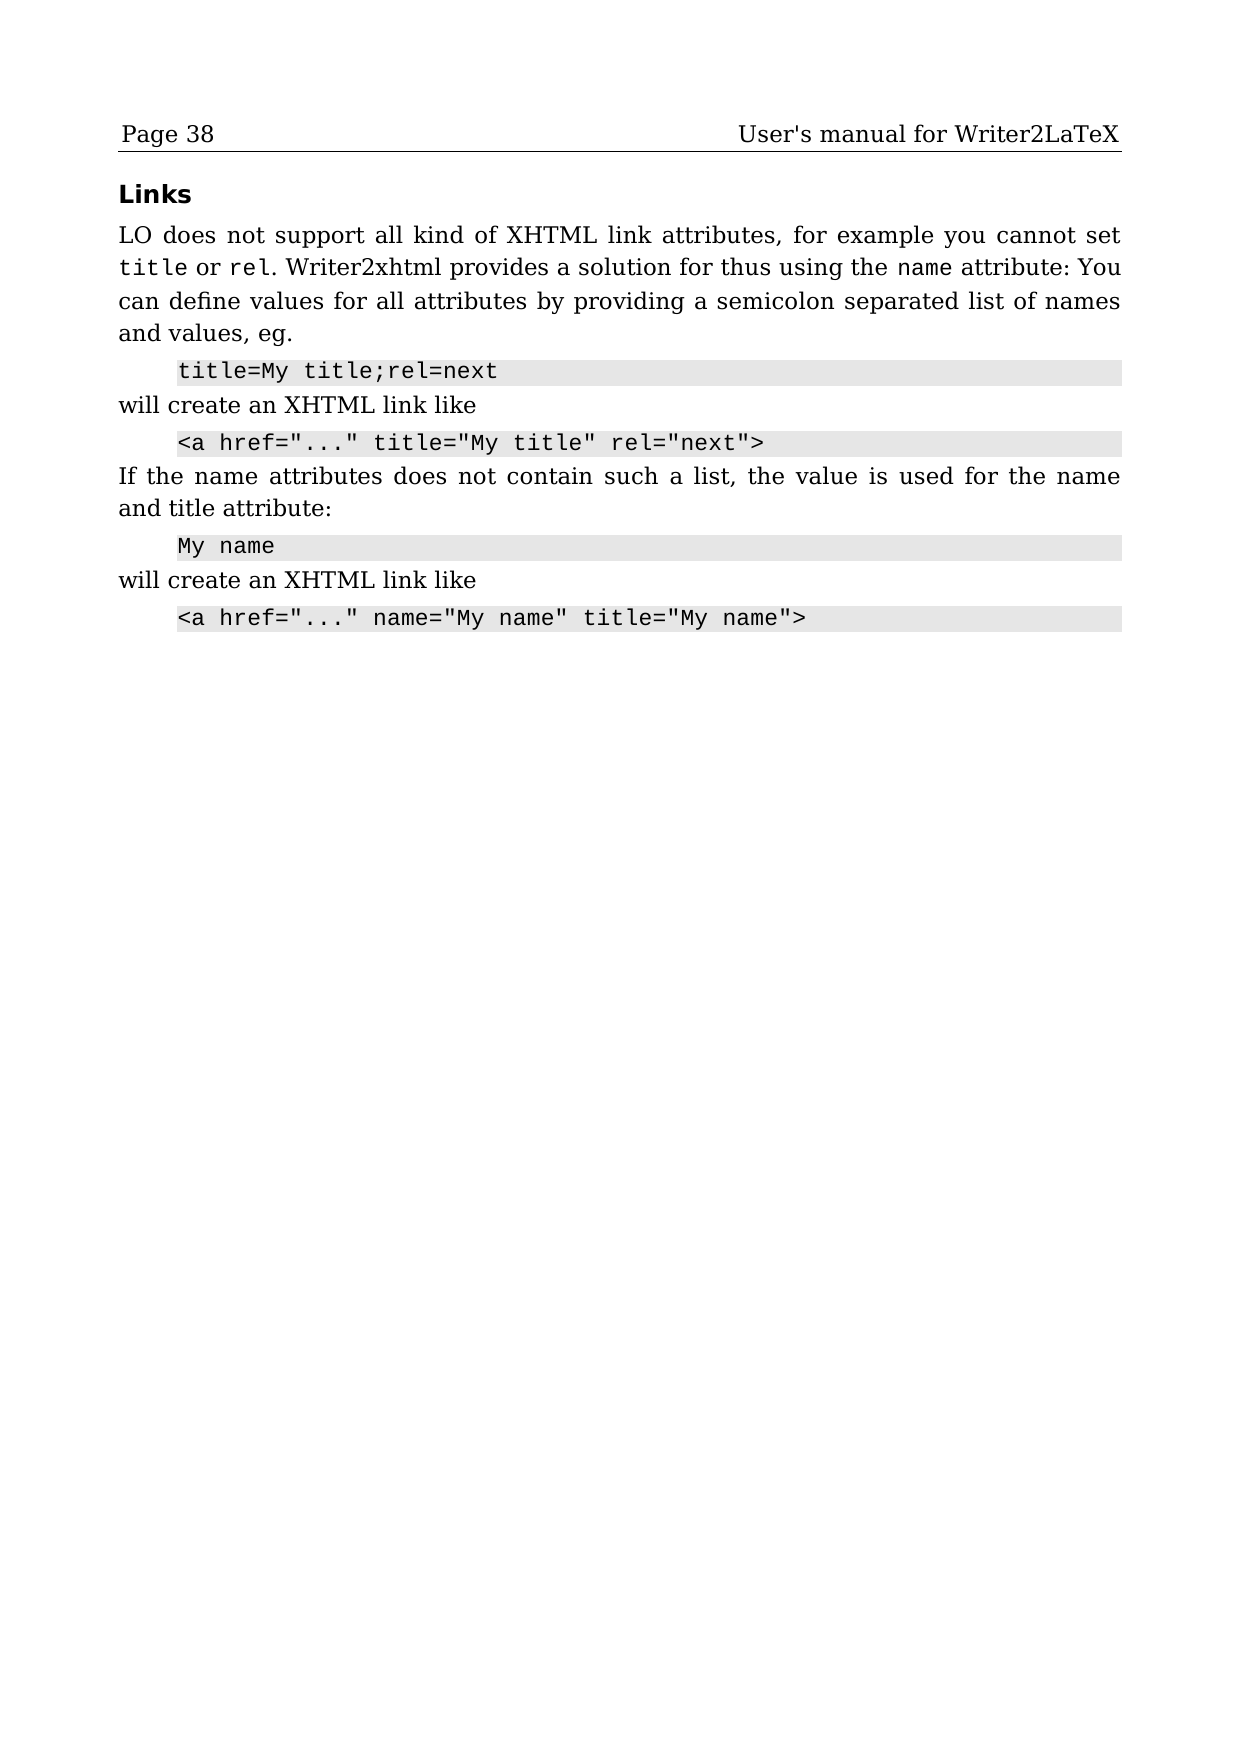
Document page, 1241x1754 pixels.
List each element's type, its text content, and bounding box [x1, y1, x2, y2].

text <a href="..." name="My name" title="My name"> [177, 606, 1122, 632]
text will create an XHTML link like [118, 392, 1122, 419]
text LO does not support all kind of XHTML link attributes, for example you cannot set title or rel. Writer2xhtml provides a solution for thus using the name attribute: You can define values for all attributes by providing a semicolon separated list of names and values, eg. [118, 222, 1122, 347]
text My name [177, 535, 1122, 561]
text will create an XHTML link like [118, 567, 1122, 594]
text title=My title;rel=next [177, 360, 1122, 386]
text <a href="..." title="My title" rel="next"> [177, 431, 1122, 457]
text If the name attributes does not contain such a list, the value is used for the name and title attribute: [118, 463, 1122, 522]
subtitle Links [118, 181, 1122, 209]
